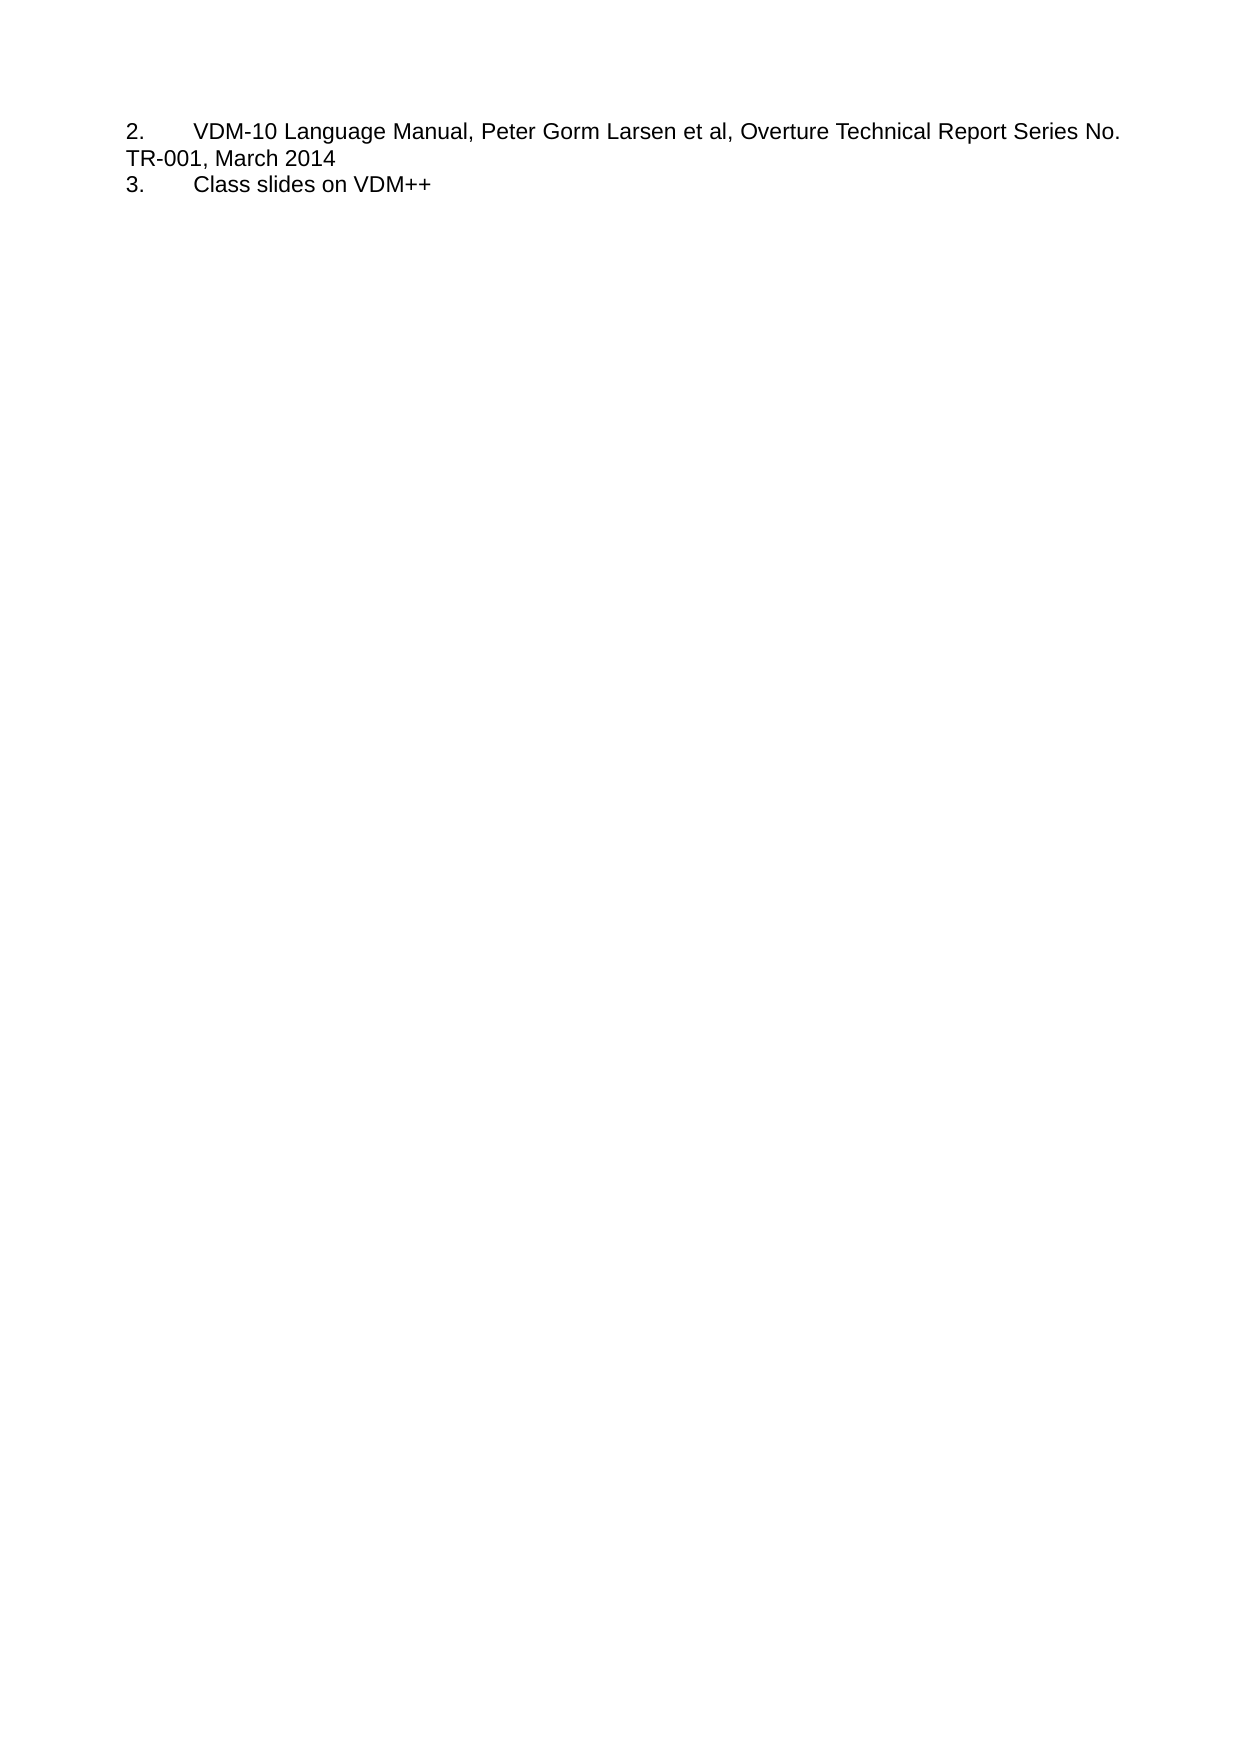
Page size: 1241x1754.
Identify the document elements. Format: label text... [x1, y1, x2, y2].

list VDM-10 Language Manual, Peter Gorm Larsen et al, Overture Technical Report Series No. TR-001, March 2014 [126, 118, 1122, 171]
list Class slides on VDM++ [126, 171, 1122, 197]
